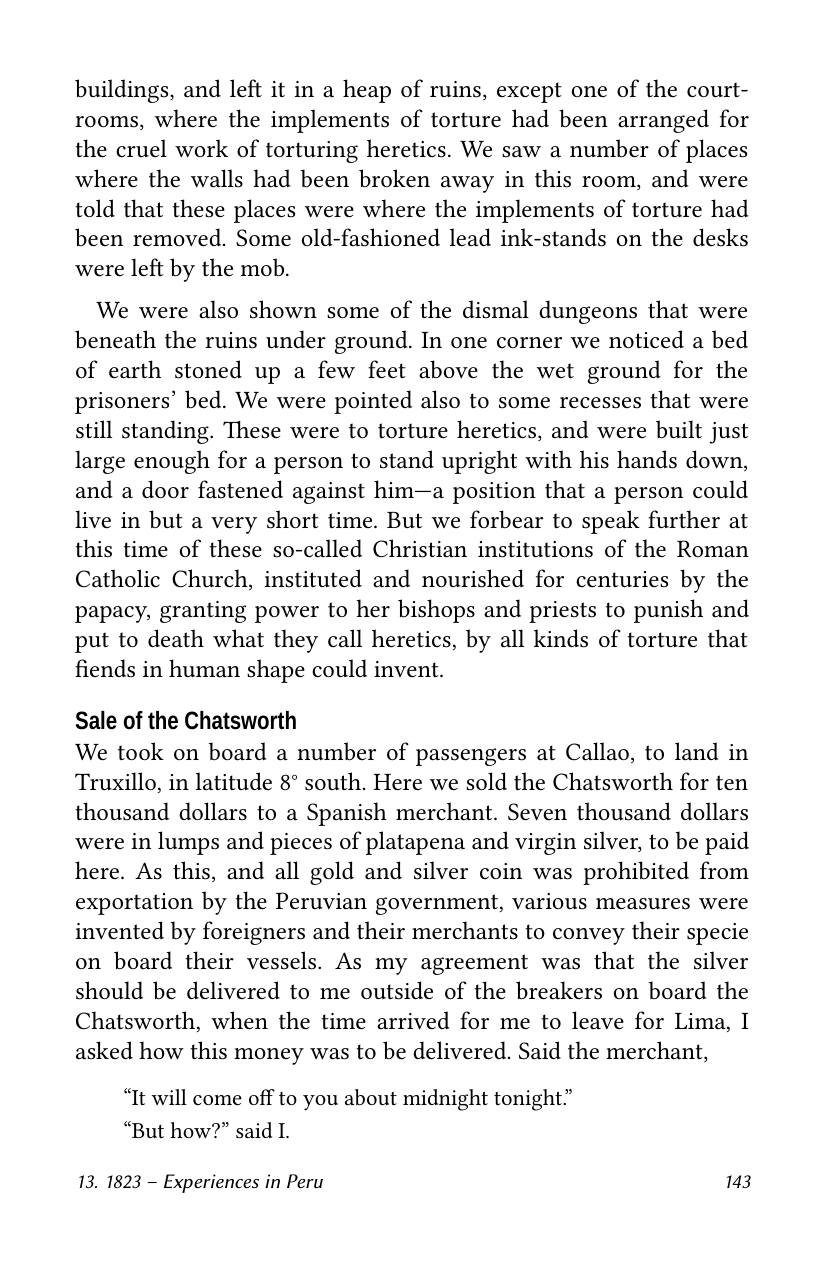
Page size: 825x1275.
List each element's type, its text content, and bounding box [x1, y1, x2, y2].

text “But how?” said I. [105, 1118, 720, 1144]
text We were also shown some of the dismal dungeons that were beneath the ruins under ground. In one corner we noticed a bed of earth stoned up a few feet above the wet ground for the prisoners’ bed. We were pointed also to some recesses that were still standing. These were to torture heretics, and were built just large enough for a person to stand upright with his hands down, and a door fastened against him—a position that a person could live in but a very short time. But we forbear to speak further at this time of these so-called Christian institutions of the Roman Catholic Church, instituted and nourished for centuries by the papacy, granting power to her bishops and priests to punish and put to death what they call heretics, by all kinds of torture that fiends in human shape could invent. [75, 296, 750, 684]
subtitle Sale of the Chatsworth [75, 706, 750, 735]
text buildings, and left it in a heap of ruins, except one of the court-rooms, where the implements of torture had been arranged for the cruel work of torturing heretics. We saw a number of places where the walls had been broken away in this room, and were told that these places were where the implements of torture had been removed. Some old-fashioned lead ink-stands on the desks were left by the mob. [75, 75, 750, 283]
text “It will come off to you about midnight tonight.” [105, 1084, 720, 1111]
text We took on board a number of passengers at Callao, to land in Truxillo, in latitude 8° south. Here we sold the Chatsworth for ten thousand dollars to a Spanish merchant. Seven thousand dollars were in lumps and pieces of platapena and virgin silver, to be paid here. As this, and all gold and silver coin was prohibited from exportation by the Peruvian government, various measures were invented by foreigners and their merchants to convey their specie on board their vessels. As my agreement was that the silver should be delivered to me outside of the breakers on board the Chatsworth, when the time arrived for me to leave for Lima, I asked how this money was to be delivered. Said the merchant, [75, 738, 750, 1065]
